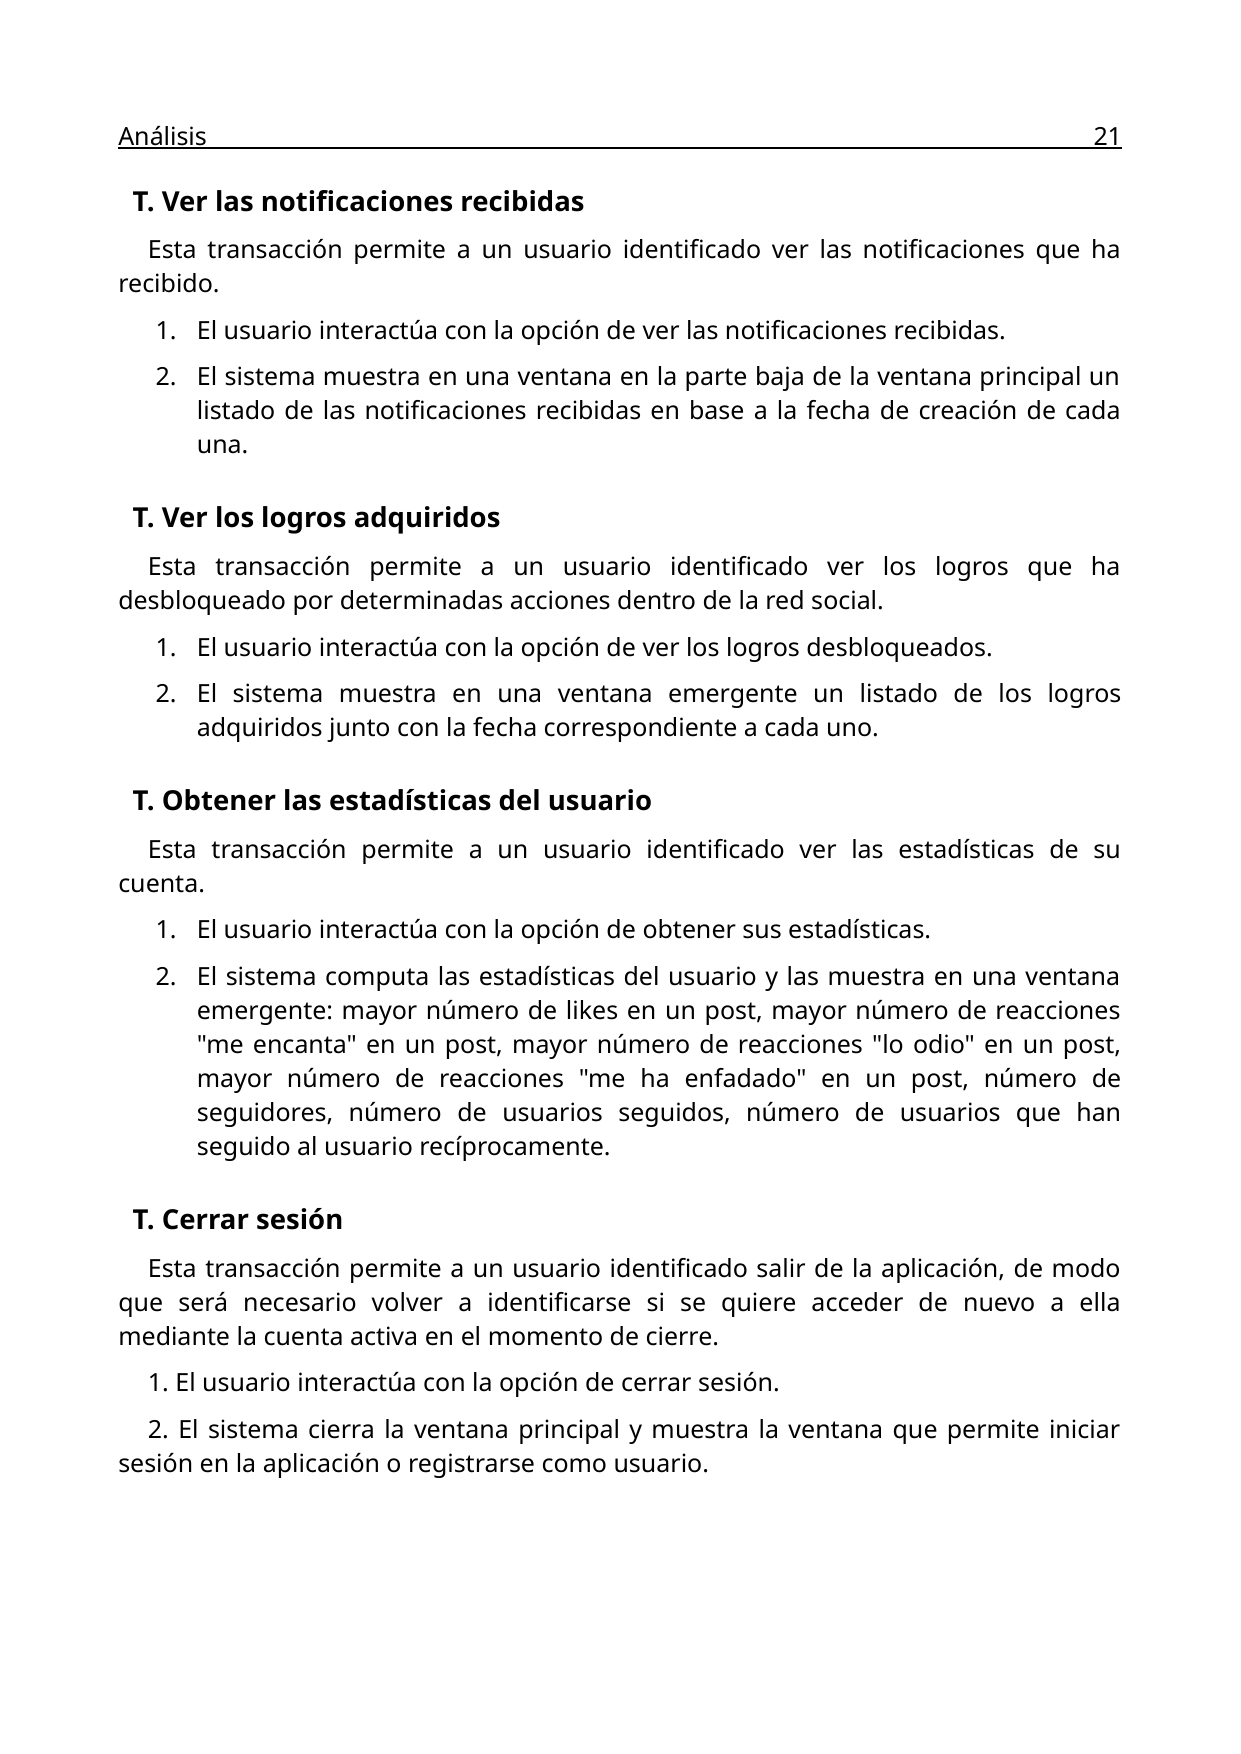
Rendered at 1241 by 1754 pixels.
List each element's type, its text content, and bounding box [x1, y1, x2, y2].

subtitle T. Obtener las estadísticas del usuario [118, 781, 1122, 819]
list El usuario interactúa con la opción de ver los logros desbloqueados. [155, 629, 1122, 663]
subtitle T. Ver los logros adquiridos [118, 498, 1122, 536]
text Esta transacción permite a un usuario identificado ver las estadísticas de su cuenta. [118, 831, 1122, 899]
text Esta transacción permite a un usuario identificado ver los logros que ha desbloqueado por determinadas acciones dentro de la red social. [118, 548, 1122, 617]
list El usuario interactúa con la opción de obtener sus estadísticas. [155, 912, 1122, 946]
subtitle T. Ver las notificaciones recibidas [118, 182, 1122, 219]
text 1. El usuario interactúa con la opción de cerrar sesión. [118, 1365, 1122, 1399]
list El sistema muestra en una ventana emergente un listado de los logros adquiridos junto con la fecha correspondiente a cada uno. [155, 676, 1122, 744]
text 2. El sistema cierra la ventana principal y muestra la ventana que permite iniciar sesión en la aplicación o registrarse como usuario. [118, 1412, 1122, 1480]
list El sistema computa las estadísticas del usuario y las muestra en una ventana emergente: mayor número de likes en un post, mayor número de reacciones "me encanta" en un post, mayor número de reacciones "lo odio" en un post, mayor número de reacciones "me ha enfadado" en un post, número de seguidores, número de usuarios seguidos, número de usuarios que han seguido al usuario recíprocamente. [155, 958, 1122, 1163]
list El usuario interactúa con la opción de ver las notificaciones recibidas. [155, 312, 1122, 346]
list El sistema muestra en una ventana en la parte baja de la ventana principal un listado de las notificaciones recibidas en base a la fecha de creación de cada una. [155, 359, 1122, 461]
text Esta transacción permite a un usuario identificado salir de la aplicación, de modo que será necesario volver a identificarse si se quiere acceder de nuevo a ella mediante la cuenta activa en el momento de cierre. [118, 1250, 1122, 1353]
text Esta transacción permite a un usuario identificado ver las notificaciones que ha recibido. [118, 232, 1122, 300]
subtitle T. Cerrar sesión [118, 1200, 1122, 1238]
